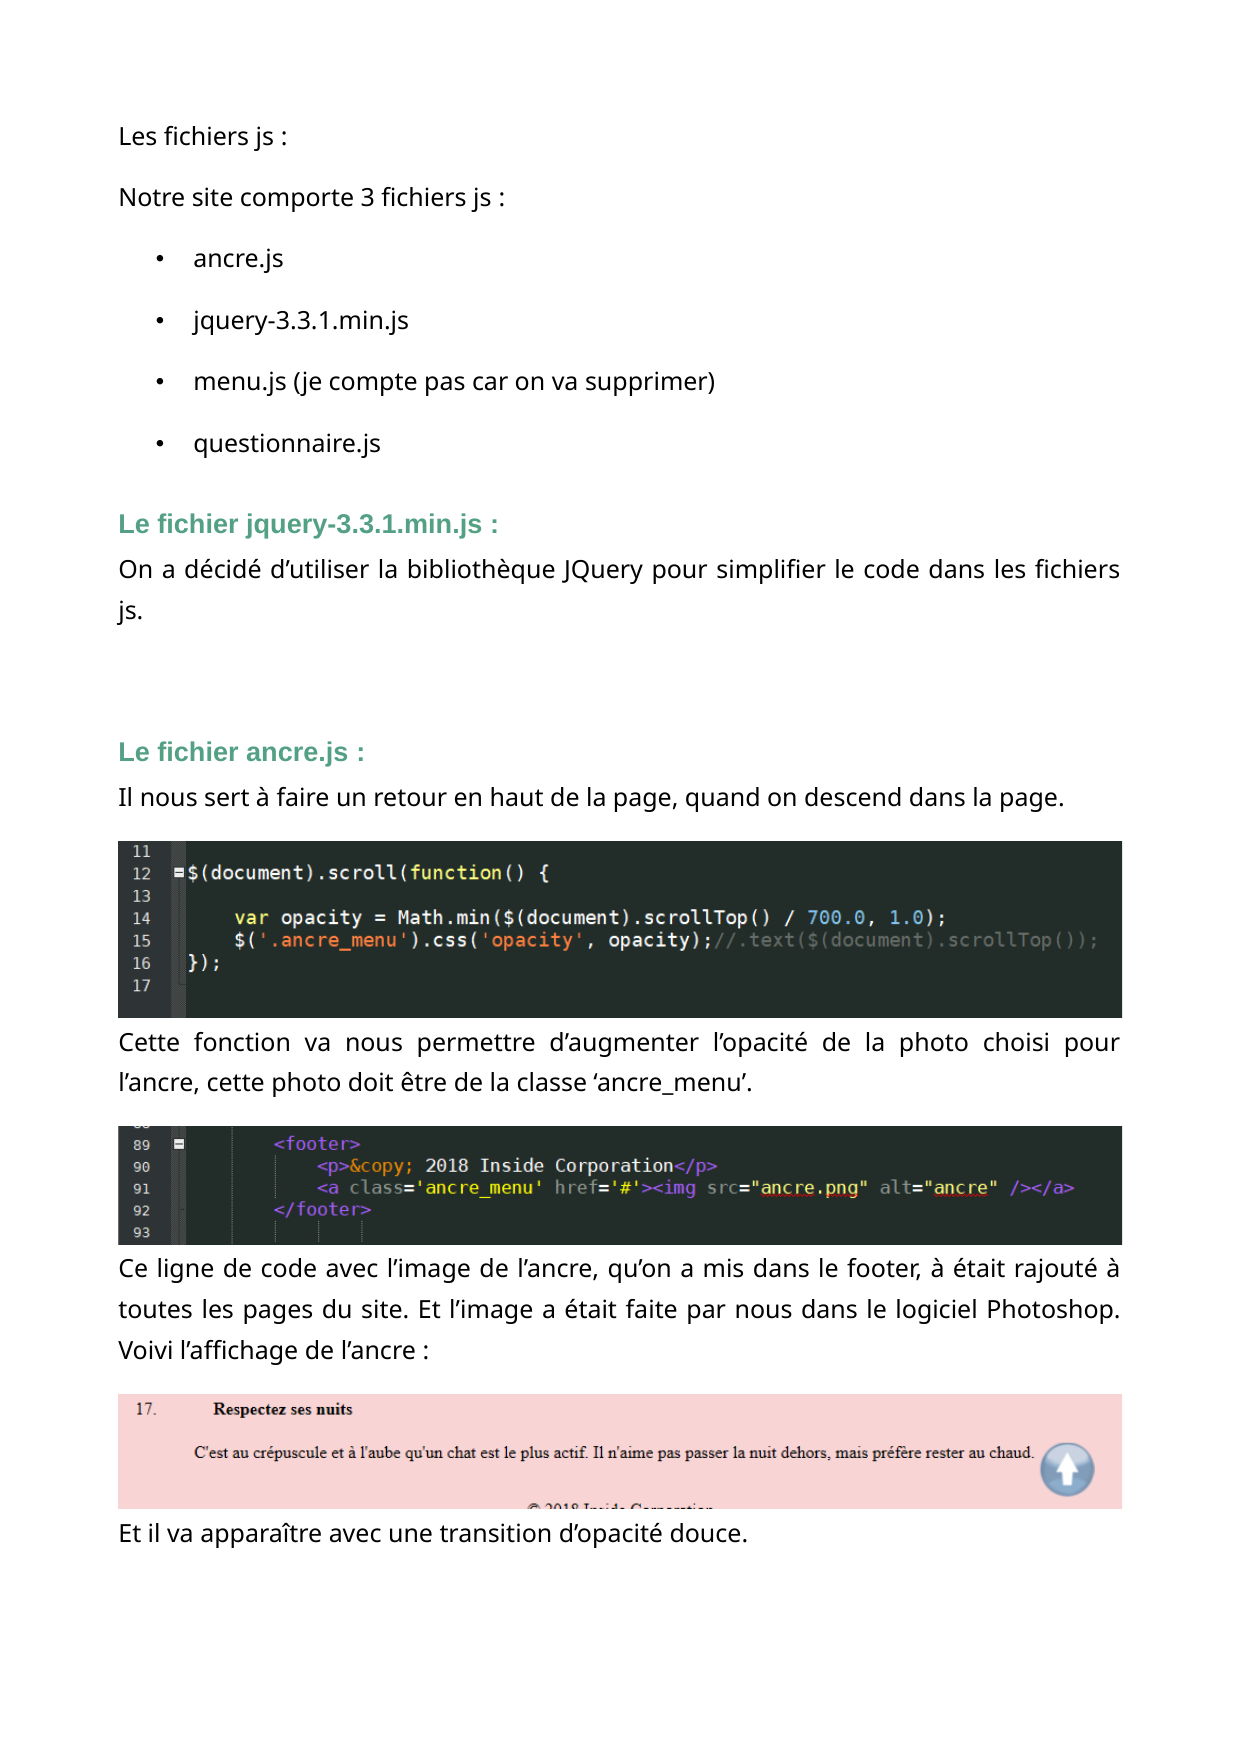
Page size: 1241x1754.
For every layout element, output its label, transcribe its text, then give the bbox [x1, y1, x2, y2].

subtitle Le fichier jquery-3.3.1.min.js : [118, 508, 1122, 539]
text Notre site comporte 3 fichiers js : [118, 179, 1122, 214]
list ancre.js [156, 241, 1122, 275]
text Et il va apparaître avec une transition d’opacité douce. [118, 1509, 1122, 1549]
text Il nous sert à faire un retour en haut de la page, quand on descend dans la page. [118, 780, 1122, 814]
text Ce ligne de code avec l’image de l’ancre, qu’on a mis dans le footer, à était rajouté à toutes les pages du site. Et l’image a était faite par nous dans le logiciel Photoshop. Voivi l’affichage de l’ancre : [118, 1245, 1122, 1367]
text Cette fonction va nous permettre d’augmenter l’opacité de la photo choisi pour l’ancre, cette photo doit être de la classe ‘ancre_menu’. [118, 1018, 1122, 1099]
subtitle Le fichier ancre.js : [118, 736, 1122, 767]
picture [118, 1126, 1123, 1245]
text Les fichiers js : [118, 118, 1122, 152]
text On a décidé d’utiliser la bibliothèque JQuery pour simplifier le code dans les fichiers js. [118, 551, 1122, 626]
list jquery-3.3.1.min.js [156, 302, 1122, 337]
picture [118, 841, 1123, 1018]
picture [118, 1394, 1123, 1509]
list menu.js (je compte pas car on va supprimer) [156, 364, 1122, 398]
list questionnaire.js [156, 425, 1122, 459]
